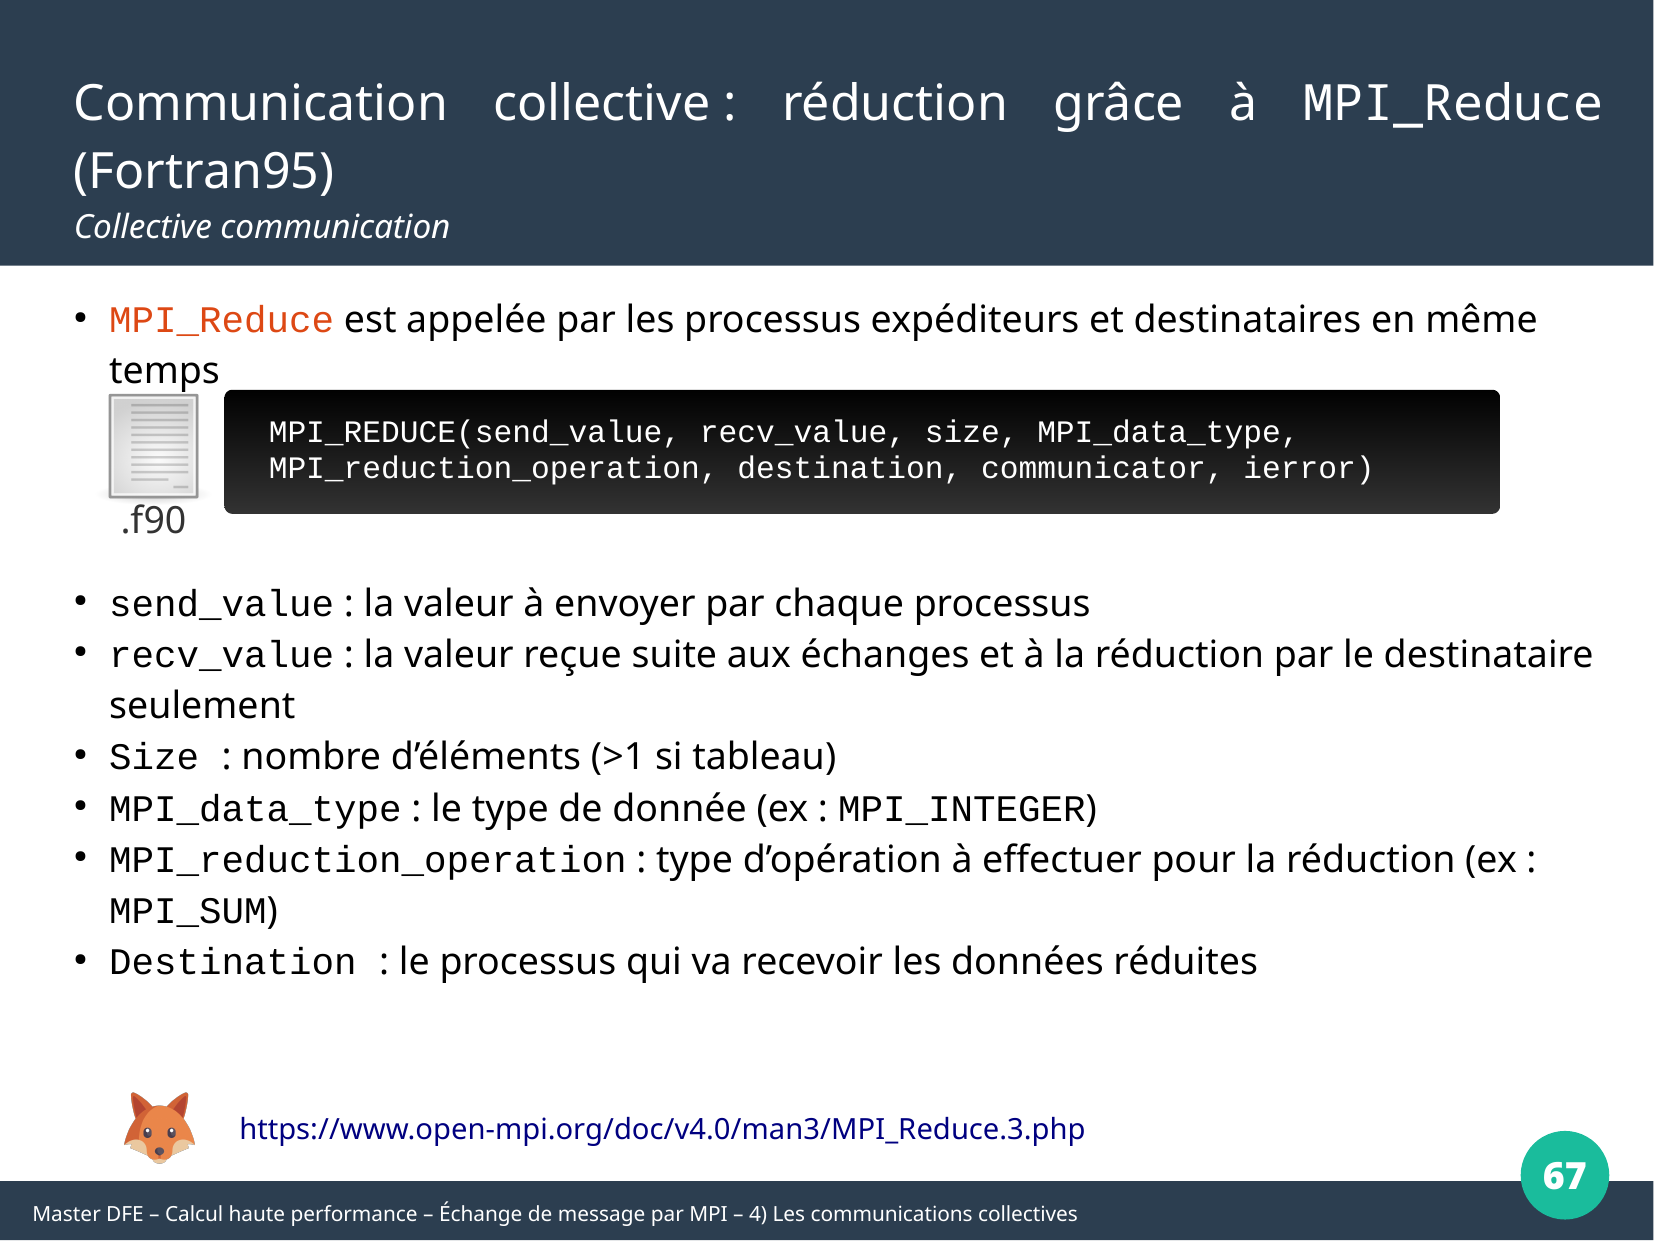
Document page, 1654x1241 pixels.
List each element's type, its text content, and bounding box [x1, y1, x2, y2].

text_box send_value : la valeur à envoyer par chaque processus recv_value : la valeur reçue suite aux échanges et à la réduction par le destinataire seulement Size : nombre d’éléments (>1 si tableau) MPI_data_type : le type de donnée (ex : MPI_INTEGER) MPI_reduction_operation : type d’opération à effectuer pour la réduction (ex : MPI_SUM) Destination : le processus qui va recevoir les données réduites [59, 568, 1619, 998]
text_box Communication collective : réduction grâce à MPI_Reduce (Fortran95) Collective communication [59, 59, 1619, 256]
text_box Master DFE – Calcul haute performance – Échange de message par MPI – 4) Les communications collectives [17, 1191, 1436, 1235]
text_box .f90 [76, 486, 231, 553]
text_box MPI_Reduce est appelée par les processus expéditeurs et destinataires en même temps [59, 285, 1619, 355]
text_box https://www.open-mpi.org/doc/v4.0/man3/MPI_Reduce.3.php [224, 1100, 1489, 1170]
text_box MPI_REDUCE(send_value, recv_value, size, MPI_data_type, MPI_reduction_operation, destination, communicator, ierror) [253, 409, 1465, 508]
text_box [224, 389, 1501, 514]
picture [94, 389, 213, 486]
picture [124, 1092, 195, 1164]
